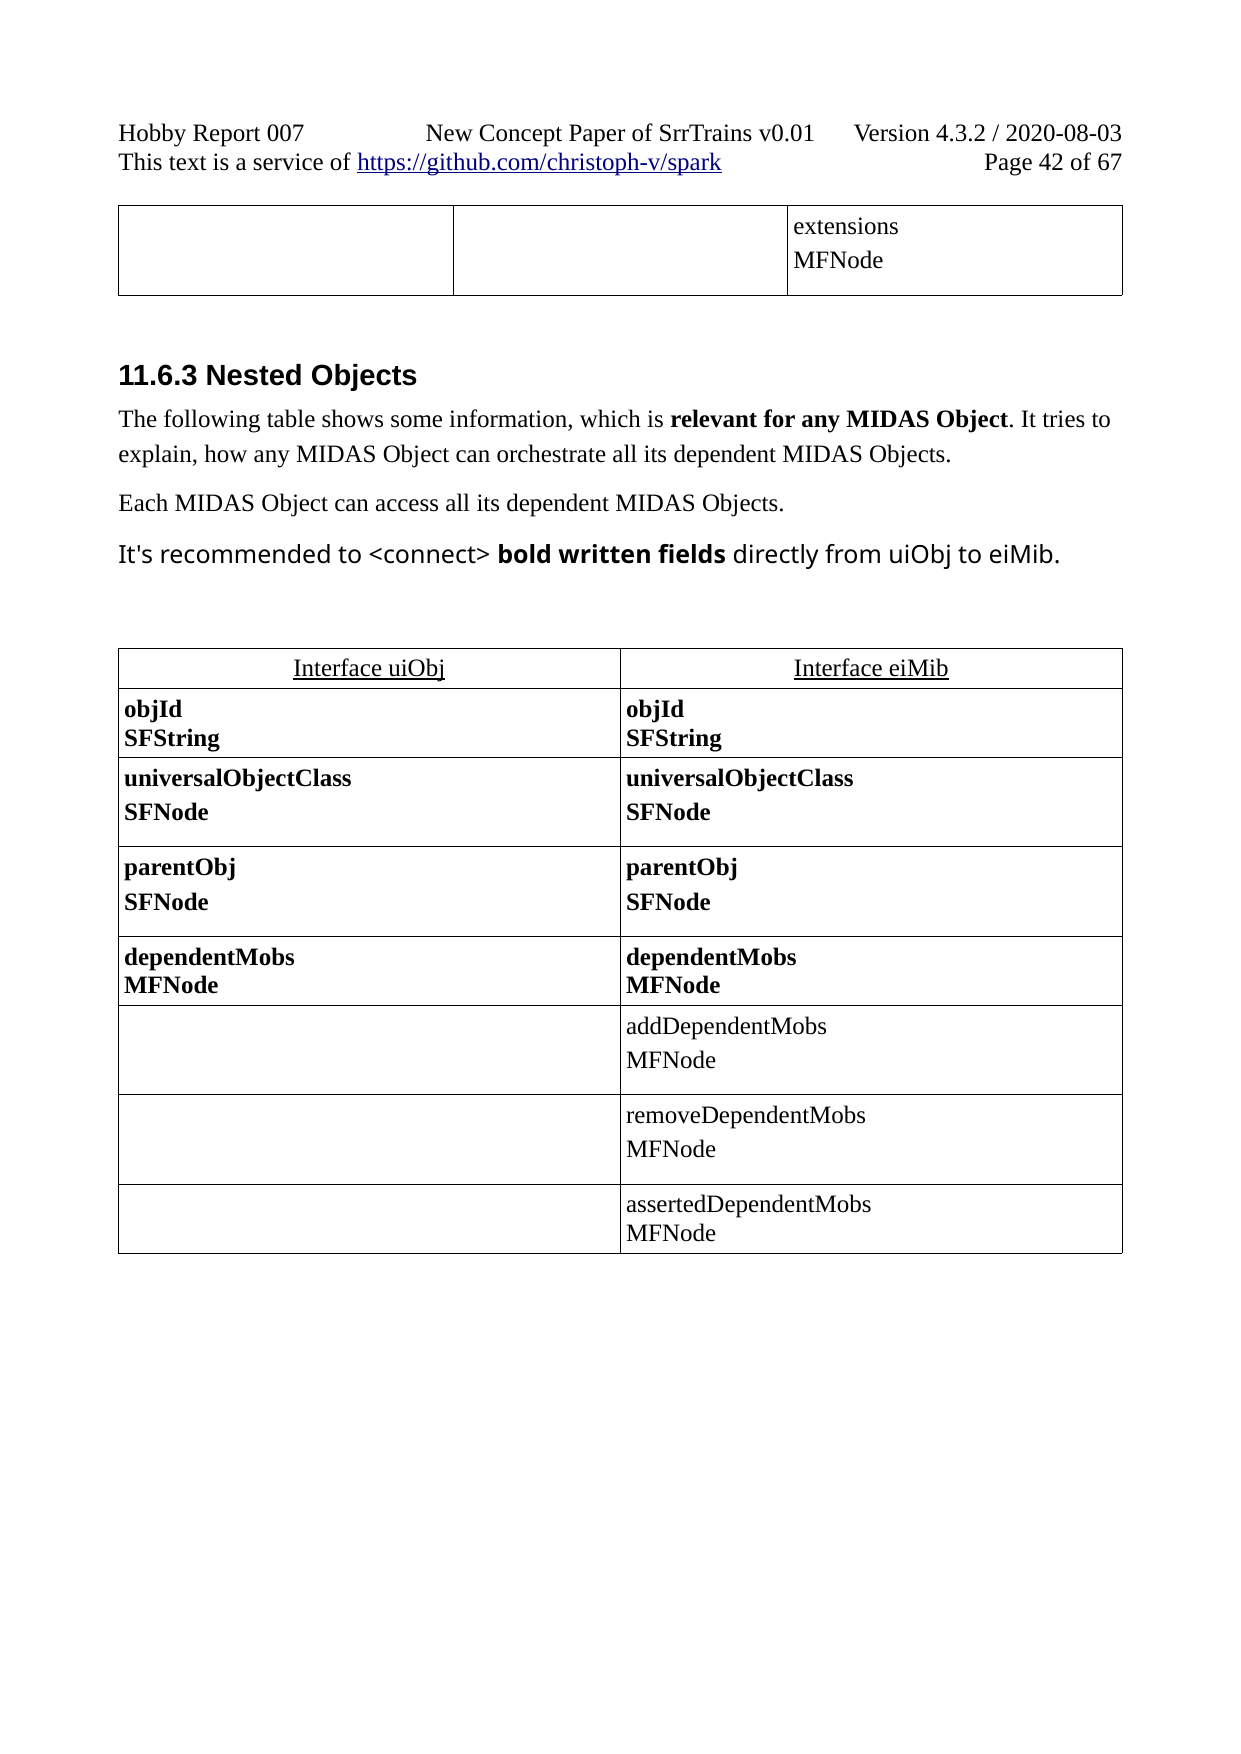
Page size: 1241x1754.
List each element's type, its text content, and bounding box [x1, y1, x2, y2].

table_cell assertedDependentMobs MFNode [621, 1185, 1122, 1253]
table_cell parentObj SFNode [621, 847, 1122, 936]
table_cell [119, 206, 453, 294]
table_cell parentObj SFNode [119, 847, 620, 936]
table_cell removeDependentMobs MFNode [621, 1095, 1122, 1184]
text Each MIDAS Object can access all its dependent MIDAS Objects. [118, 488, 1122, 517]
table_cell [119, 1006, 620, 1094]
table_cell [119, 1095, 620, 1184]
text The following table shows some information, which is relevant for any MIDAS Object. It tries to explain, how any MIDAS Object can orchestrate all its dependent MIDAS Objects. [118, 404, 1122, 467]
table_cell [119, 1185, 620, 1253]
table_cell [454, 206, 787, 294]
table_cell universalObjectClass SFNode [119, 758, 620, 846]
text It's recommended to <connect> bold written fields directly from uiObj to eiMib. [118, 537, 1122, 571]
table_cell extensions MFNode [788, 206, 1122, 294]
table_cell universalObjectClass SFNode [621, 758, 1122, 846]
table_cell objId SFString [119, 689, 620, 757]
table_cell dependentMobs MFNode [119, 937, 620, 1005]
table_cell dependentMobs MFNode [621, 937, 1122, 1005]
table_cell addDependentMobs MFNode [621, 1006, 1122, 1094]
table_header Interface eiMib [621, 649, 1122, 688]
table_header Interface uiObj [119, 649, 620, 688]
table_cell objId SFString [621, 689, 1122, 757]
subtitle 11.6.3 Nested Objects [118, 358, 1122, 392]
